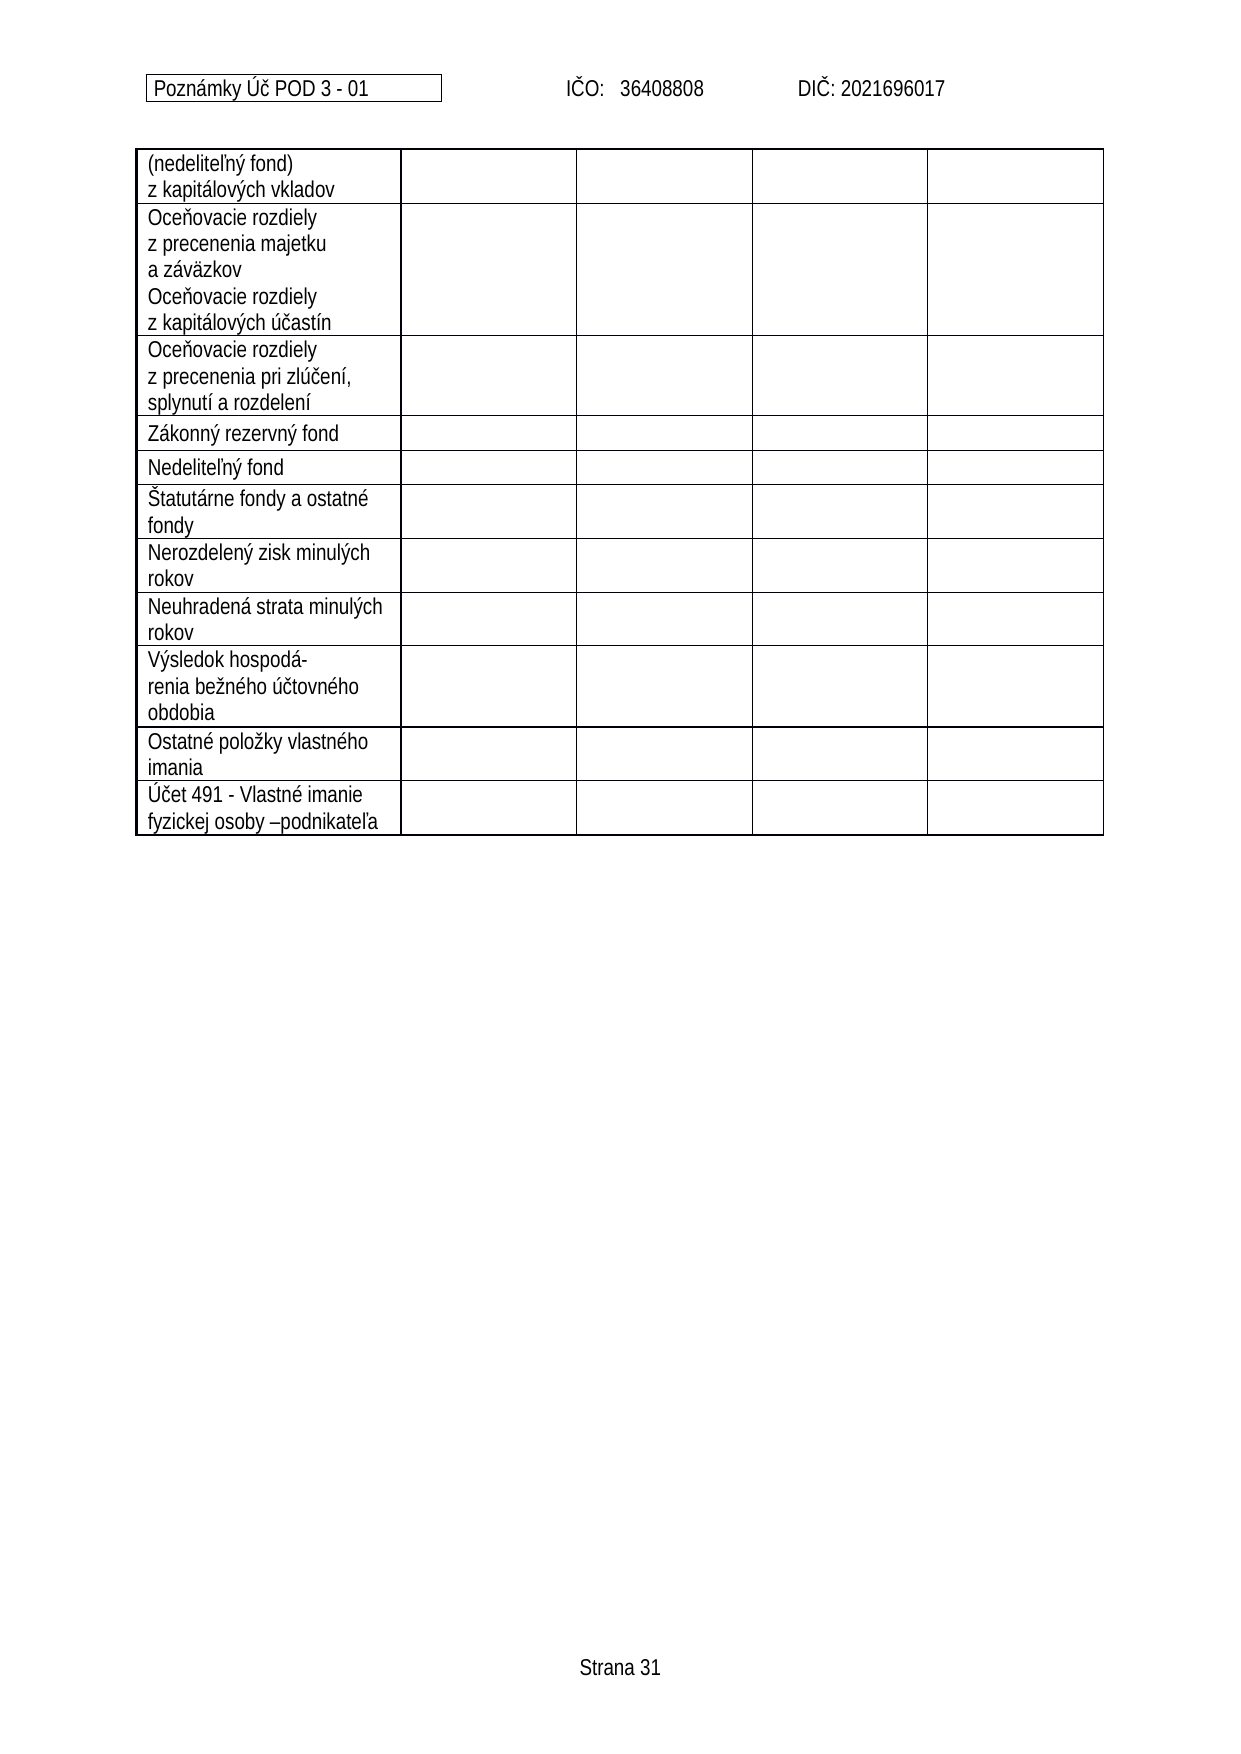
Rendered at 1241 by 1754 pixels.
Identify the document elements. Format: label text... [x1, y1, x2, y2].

table_cell [577, 539, 752, 592]
table_cell [402, 451, 576, 484]
table_cell [577, 150, 752, 202]
table_cell [928, 336, 1103, 415]
table_cell [753, 451, 927, 484]
table_cell [577, 485, 752, 538]
table_cell (nedeliteľný fond) z kapitálových vkladov [138, 150, 400, 202]
table_cell [402, 283, 576, 335]
table_cell [928, 485, 1103, 538]
table_cell [753, 485, 927, 538]
table_cell [577, 416, 752, 450]
table_cell [577, 593, 752, 645]
table_cell [402, 728, 576, 780]
table_cell [577, 781, 752, 834]
table_cell [753, 283, 927, 335]
table_cell [753, 336, 927, 415]
table_cell Štatutárne fondy a ostatné fondy [138, 485, 400, 538]
table_cell [753, 593, 927, 645]
table_cell [928, 150, 1103, 202]
table_cell Oceňovacie rozdiely z precenenia pri zlúčení, splynutí a rozdelení [138, 336, 400, 415]
table_cell [402, 539, 576, 592]
table_cell [753, 539, 927, 592]
table_cell [928, 728, 1103, 780]
table_cell [928, 539, 1103, 592]
table_cell Výsledok hospodá-renia bežného účtovného obdobia [138, 646, 400, 726]
table_cell [402, 150, 576, 202]
table_cell Neuhradená strata minulých rokov [138, 593, 400, 645]
table_cell Nerozdelený zisk minulých rokov [138, 539, 400, 592]
table_cell [402, 646, 576, 726]
table_cell [402, 781, 576, 834]
table_cell [577, 451, 752, 484]
table_cell [577, 283, 752, 335]
table_cell [928, 646, 1103, 726]
table_cell [753, 204, 927, 283]
table_cell [753, 150, 927, 202]
table_cell [928, 451, 1103, 484]
table_cell [402, 416, 576, 450]
table_cell [402, 204, 576, 283]
table_cell Oceňovacie rozdiely z precenenia majetku a záväzkov [138, 204, 400, 283]
table_cell [402, 336, 576, 415]
table_cell [928, 781, 1103, 834]
table_cell Nedeliteľný fond [138, 451, 400, 484]
table_cell [577, 728, 752, 780]
table_cell [577, 336, 752, 415]
table_cell [928, 593, 1103, 645]
table_cell Zákonný rezervný fond [138, 416, 400, 450]
table_cell [753, 728, 927, 780]
table_cell Oceňovacie rozdiely z kapitálových účastín [138, 283, 400, 335]
table_cell [577, 204, 752, 283]
table_cell [753, 416, 927, 450]
table_cell [577, 646, 752, 726]
table_cell Účet 491 - Vlastné imanie fyzickej osoby –podnikateľa [138, 781, 400, 834]
table_cell Ostatné položky vlastného imania [138, 728, 400, 780]
table_cell [402, 593, 576, 645]
table_cell [402, 485, 576, 538]
table_cell [753, 646, 927, 726]
table_cell [928, 416, 1103, 450]
table_cell [928, 283, 1103, 335]
table_cell [753, 781, 927, 834]
table_cell [928, 204, 1103, 283]
